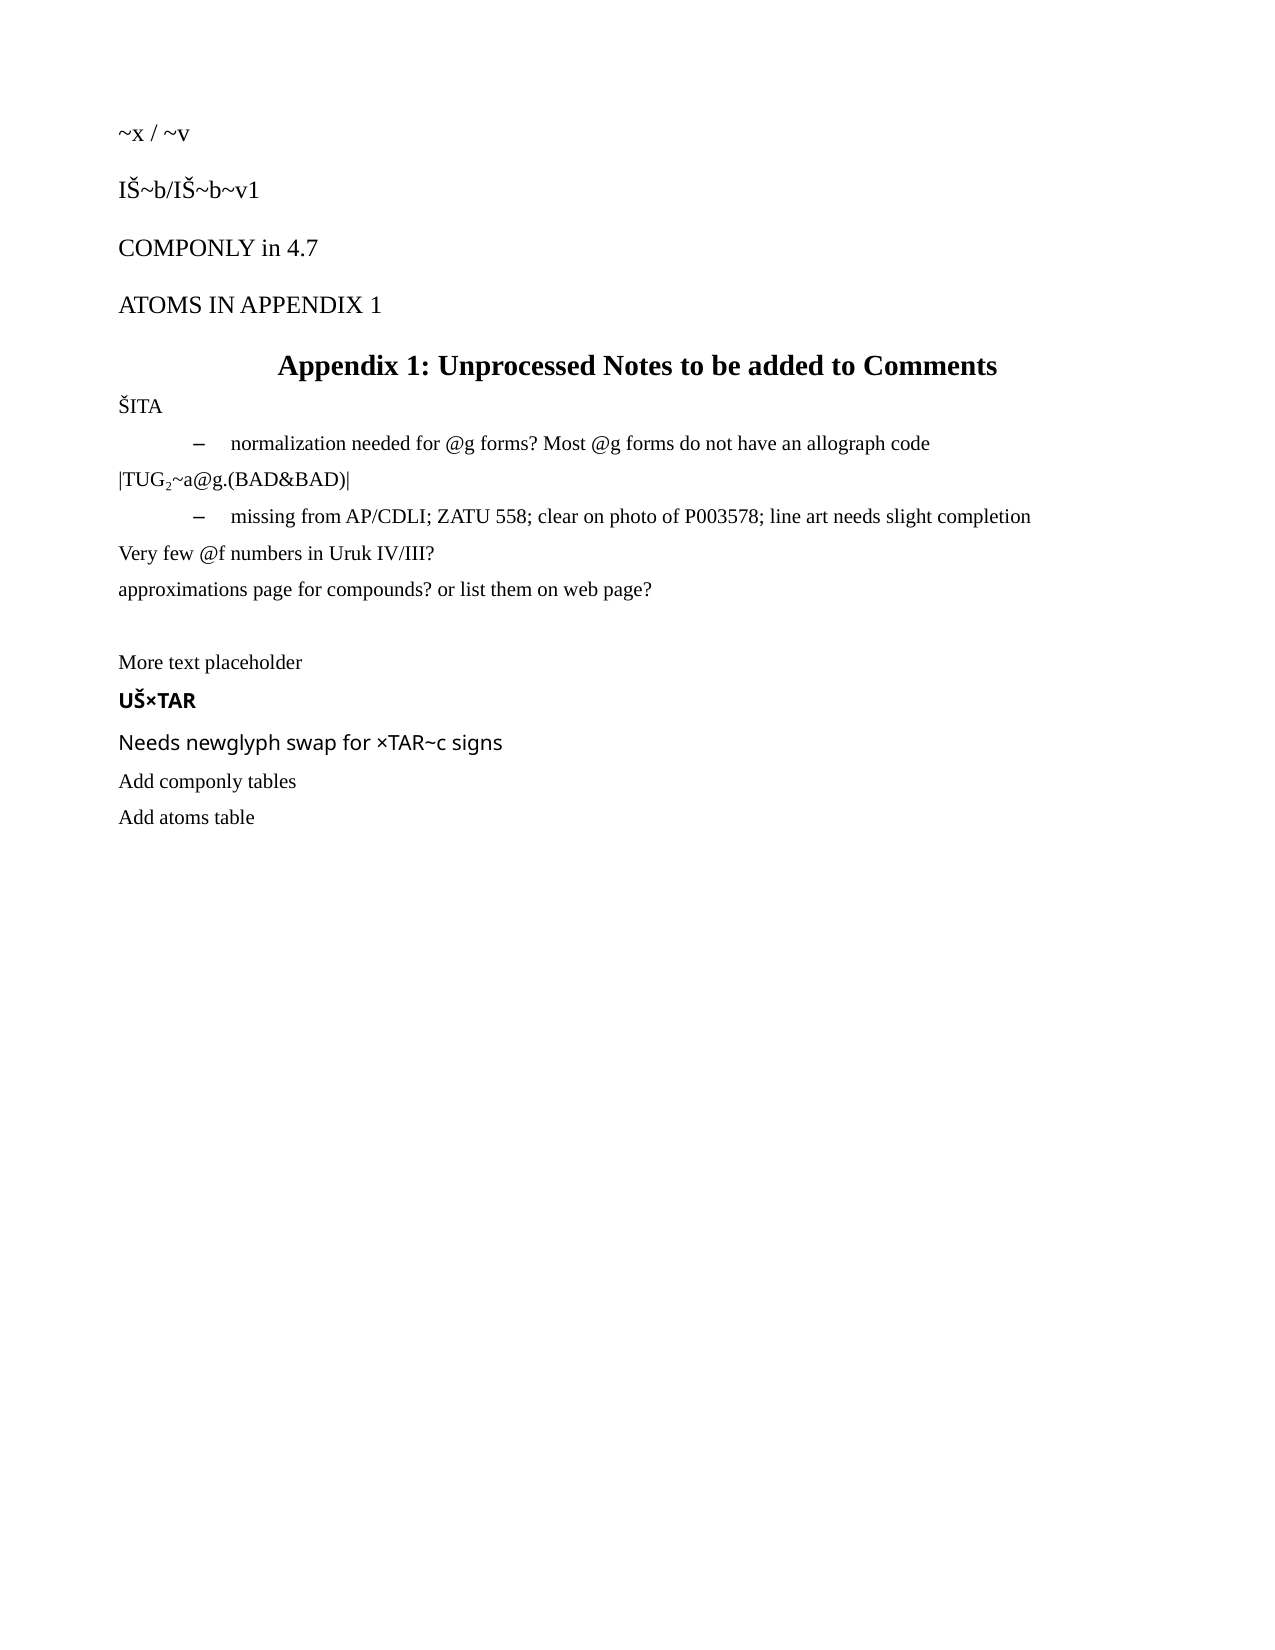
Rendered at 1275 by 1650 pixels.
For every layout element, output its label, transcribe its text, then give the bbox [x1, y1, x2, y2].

list missing from AP/CDLI; ZATU 558; clear on photo of P003578; line art needs slight completion [193, 504, 1157, 528]
text UŠ×TAR [118, 687, 1157, 715]
text ŠITA [118, 394, 1157, 418]
text More text placeholder [118, 650, 1157, 674]
text ~x / ~v [118, 118, 1157, 147]
text ATOMS IN APPENDIX 1 [118, 291, 1157, 319]
text |TUG₂~a@g.(BAD&BAD)| [118, 467, 1157, 491]
text Needs newglyph swap for ×TAR~c signs [118, 728, 1157, 756]
text COMPONLY in 4.7 [118, 233, 1157, 262]
text approximations page for compounds? or list them on web page? [118, 577, 1157, 601]
text IŠ~b/IŠ~b~v1 [118, 176, 1157, 204]
list normalization needed for @g forms? Most @g forms do not have an allograph code [193, 431, 1157, 455]
text Add atoms table [118, 805, 1157, 829]
text Very few @f numbers in Uruk IV/III? [118, 540, 1157, 564]
text Appendix 1: Unprocessed Notes to be added to Comments [118, 348, 1157, 382]
text Add componly tables [118, 768, 1157, 793]
